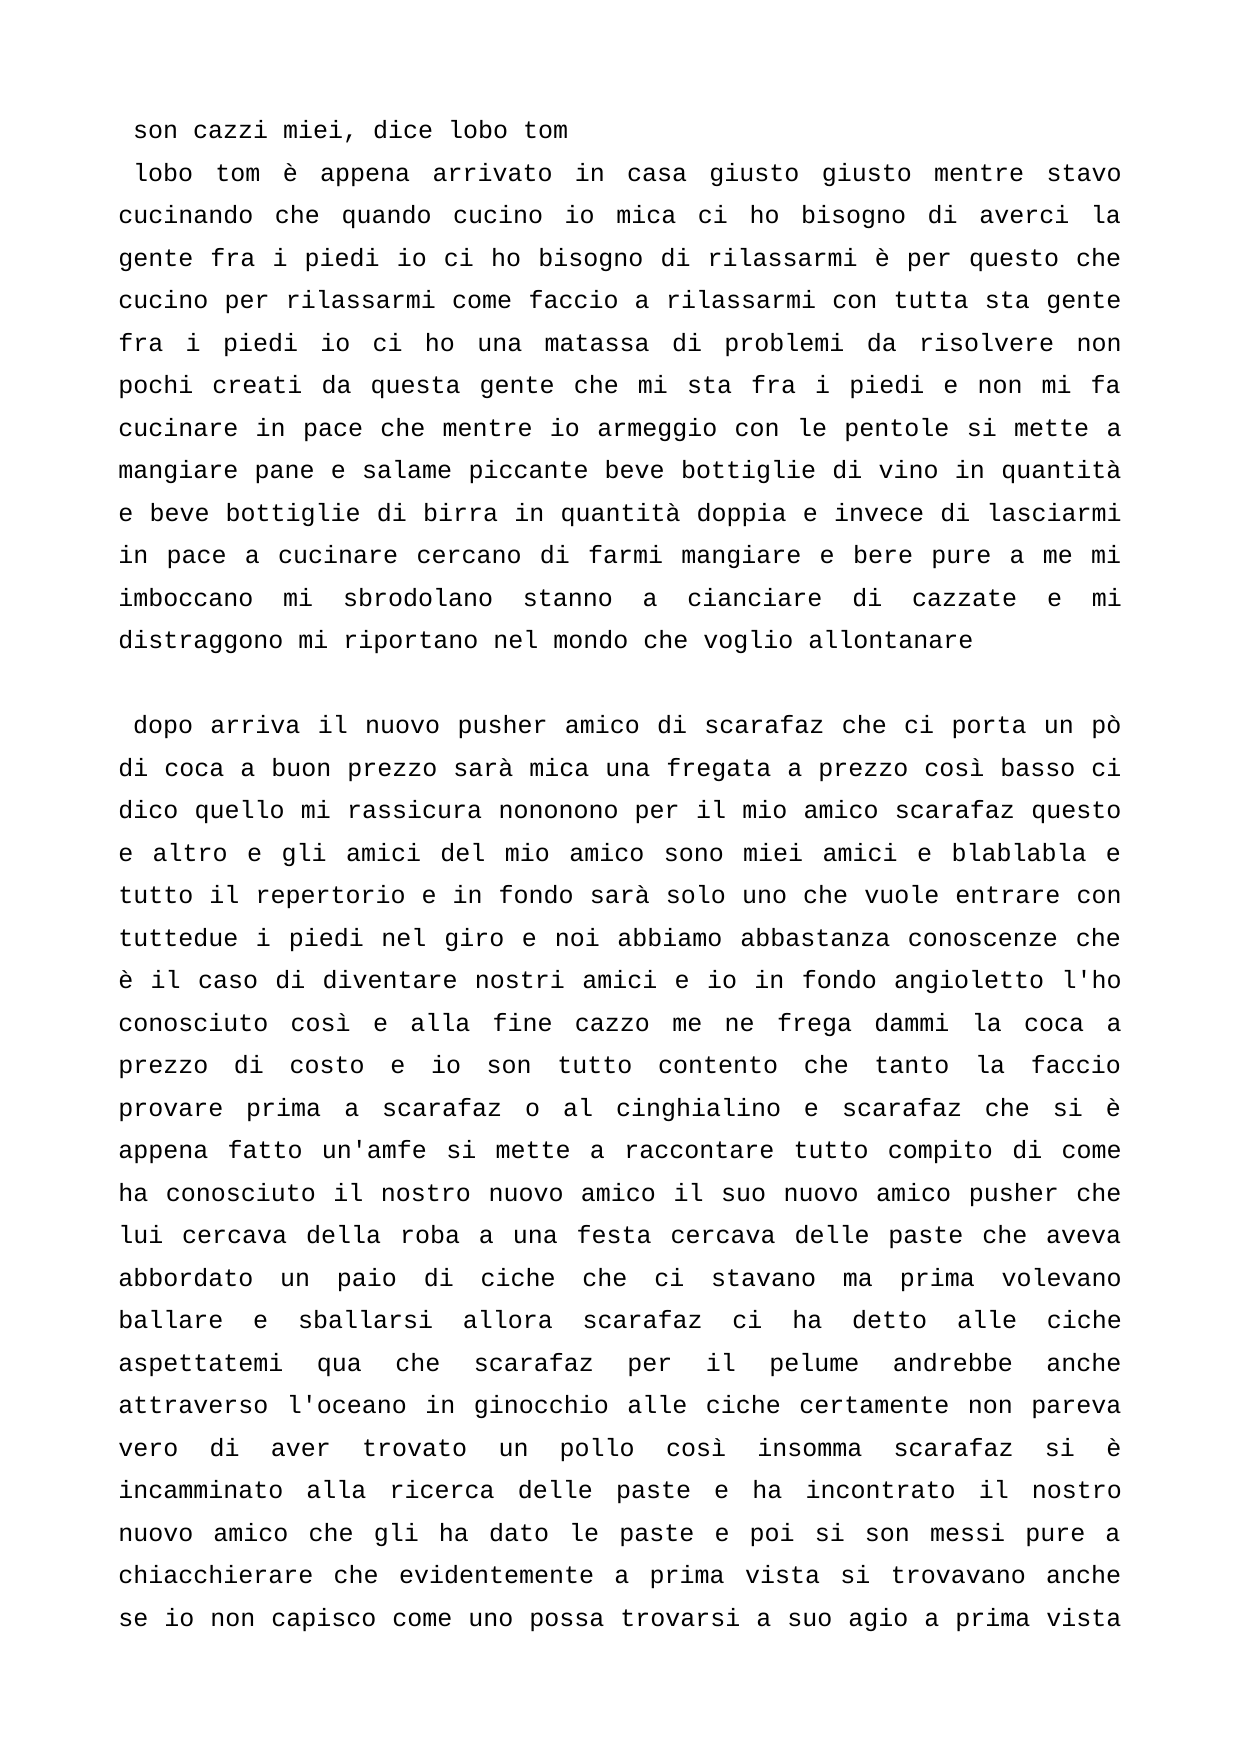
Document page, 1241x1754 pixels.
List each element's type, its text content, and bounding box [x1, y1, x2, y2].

text dopo arriva il nuovo pusher amico di scarafaz che ci porta un pò di coca a buon prezzo sarà mica una fregata a prezzo così basso ci dico quello mi rassicura nononono per il mio amico scarafaz questo e altro e gli amici del mio amico sono miei amici e blablabla e tutto il repertorio e in fondo sarà solo uno che vuole entrare con tuttedue i piedi nel giro e noi abbiamo abbastanza conoscenze che è il caso di diventare nostri amici e io in fondo angioletto l'ho conosciuto così e alla fine cazzo me ne frega dammi la coca a prezzo di costo e io son tutto contento che tanto la faccio provare prima a scarafaz o al cinghialino e scarafaz che si è appena fatto un'amfe si mette a raccontare tutto compito di come ha conosciuto il nostro nuovo amico il suo nuovo amico pusher che lui cercava della roba a una festa cercava delle paste che aveva abbordato un paio di ciche che ci stavano ma prima volevano ballare e sballarsi allora scarafaz ci ha detto alle ciche aspettatemi qua che scarafaz per il pelume andrebbe anche attraverso l'oceano in ginocchio alle ciche certamente non pareva vero di aver trovato un pollo così insomma scarafaz si è incamminato alla ricerca delle paste e ha incontrato il nostro nuovo amico che gli ha dato le paste e poi si son messi pure a chiacchierare che evidentemente a prima vista si trovavano anche se io non capisco come uno possa trovarsi a suo agio a prima vista [118, 713, 1122, 1633]
text son cazzi miei, dice lobo tom [118, 118, 1122, 146]
text lobo tom è appena arrivato in casa giusto giusto mentre stavo cucinando che quando cucino io mica ci ho bisogno di averci la gente fra i piedi io ci ho bisogno di rilassarmi è per questo che cucino per rilassarmi come faccio a rilassarmi con tutta sta gente fra i piedi io ci ho una matassa di problemi da risolvere non pochi creati da questa gente che mi sta fra i piedi e non mi fa cucinare in pace che mentre io armeggio con le pentole si mette a mangiare pane e salame piccante beve bottiglie di vino in quantità e beve bottiglie di birra in quantità doppia e invece di lasciarmi in pace a cucinare cercano di farmi mangiare e bere pure a me mi imboccano mi sbrodolano stanno a cianciare di cazzate e mi distraggono mi riportano nel mondo che voglio allontanare [118, 161, 1122, 656]
